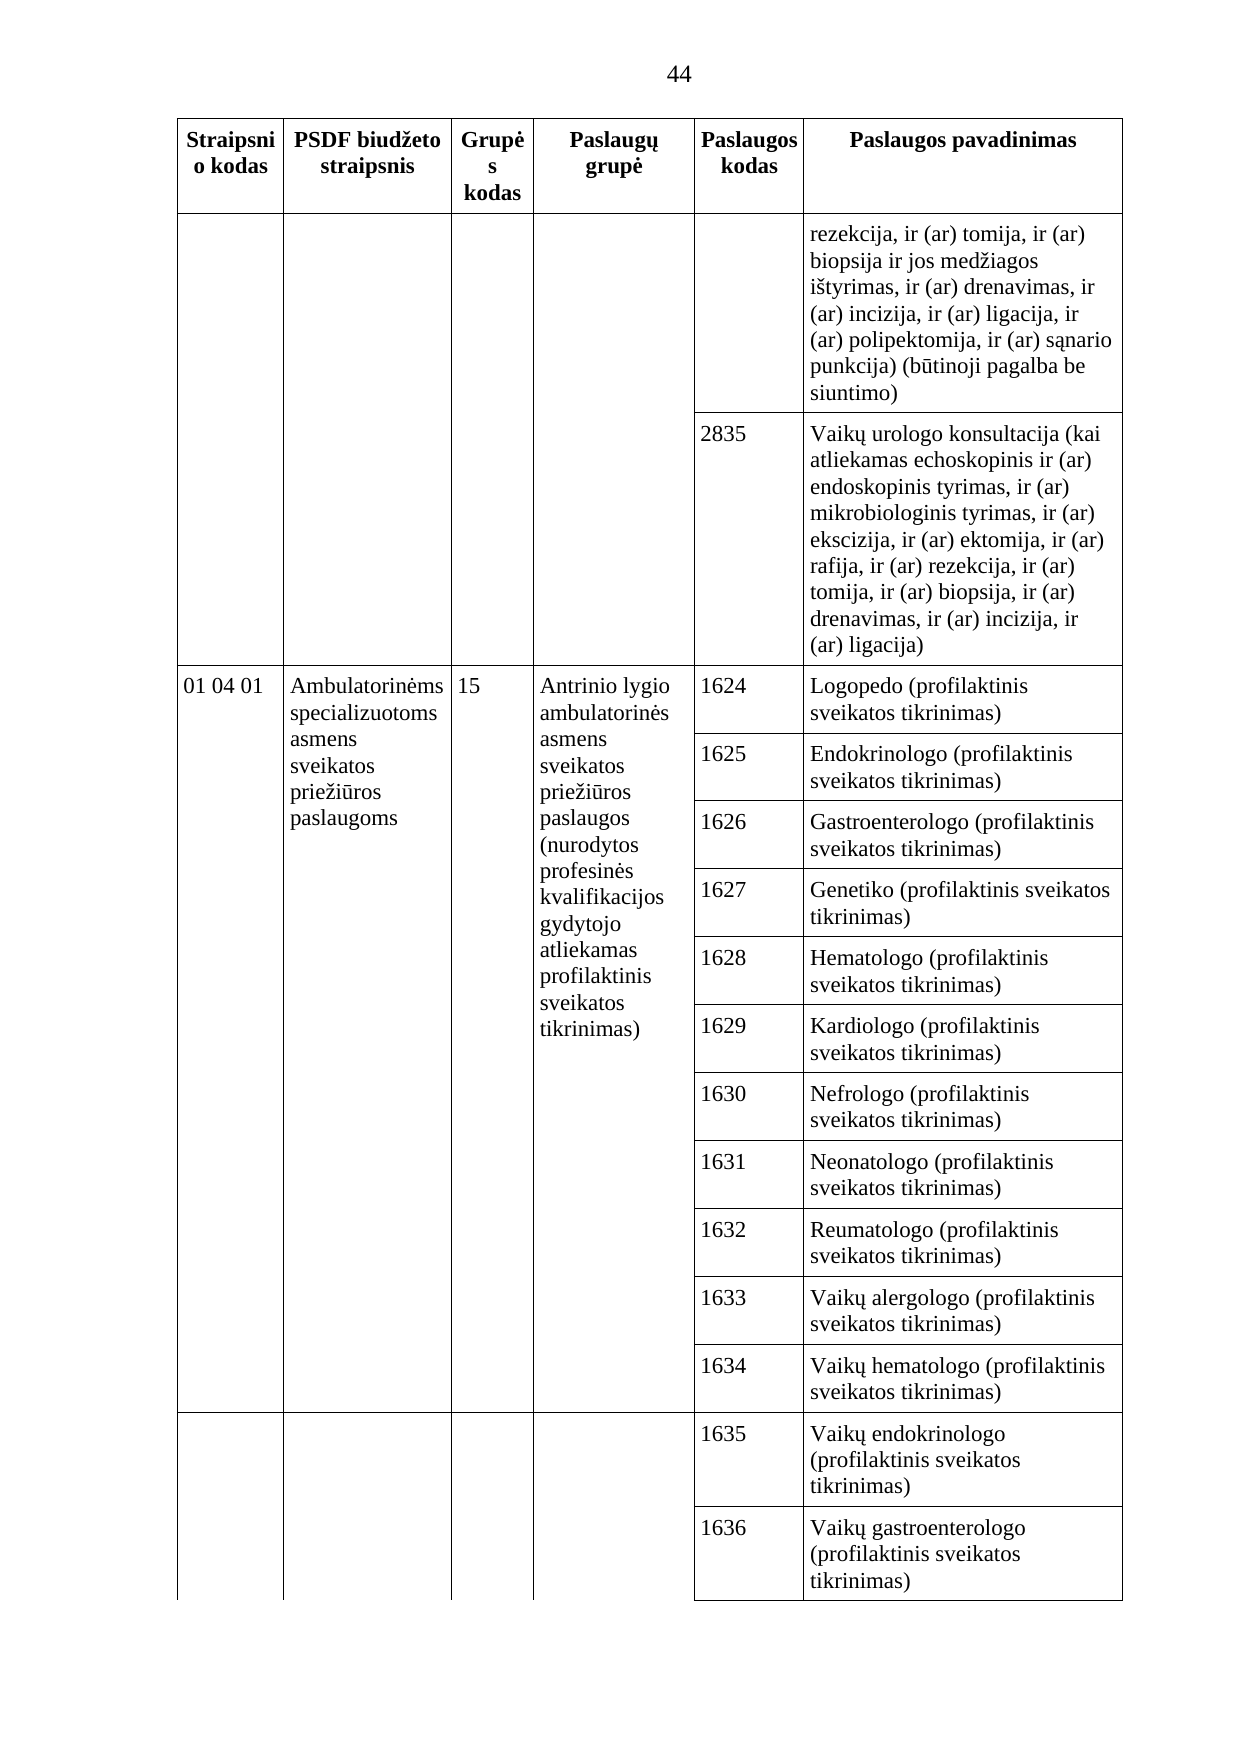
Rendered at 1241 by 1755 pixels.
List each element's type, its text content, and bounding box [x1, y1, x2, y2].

table_cell Hematologo (profilaktinis sveikatos tikrinimas) [804, 937, 1122, 1004]
table_cell [178, 412, 283, 664]
table_cell Neonatologo (profilaktinis sveikatos tikrinimas) [804, 1141, 1122, 1208]
table_cell [178, 936, 283, 1004]
table_cell Antrinio lygio ambulatorinės asmens sveikatos priežiūros paslaugos (nurodytos profesinės kvalifikacijos gydytojo atliekamas profilaktinis sveikatos tikrinimas) [534, 666, 694, 1072]
table_cell [284, 1413, 451, 1506]
table_cell [452, 1208, 533, 1276]
table_header Grupės kodas [452, 119, 533, 212]
table_cell [452, 1413, 533, 1506]
table_cell 1634 [695, 1345, 803, 1412]
table_cell 1631 [695, 1141, 803, 1208]
table_cell [534, 412, 694, 664]
table_cell Vaikų urologo konsultacija (kai atliekamas echoskopinis ir (ar) endoskopinis tyrimas, ir (ar) mikrobiologinis tyrimas, ir (ar) ekscizija, ir (ar) ektomija, ir (ar) rafija, ir (ar) rezekcija, ir (ar) tomija, ir (ar) biopsija, ir (ar) drenavimas, ir (ar) incizija, ir (ar) ligacija) [804, 413, 1122, 664]
table_cell [284, 1344, 451, 1412]
table_cell 1636 [695, 1507, 803, 1600]
table_cell [178, 1140, 283, 1208]
table_header Paslaugų grupė [534, 119, 694, 212]
table_cell rezekcija, ir (ar) tomija, ir (ar) biopsija ir jos medžiagos ištyrimas, ir (ar) drenavimas, ir (ar) incizija, ir (ar) ligacija, ir (ar) polipektomija, ir (ar) sąnario punkcija) (būtinoji pagalba be siuntimo) [804, 214, 1122, 412]
table_cell [452, 868, 533, 936]
table_cell Vaikų endokrinologo (profilaktinis sveikatos tikrinimas) [804, 1413, 1122, 1506]
table_cell Kardiologo (profilaktinis sveikatos tikrinimas) [804, 1005, 1122, 1072]
table_cell [452, 1072, 533, 1140]
table_cell Gastroenterologo (profilaktinis sveikatos tikrinimas) [804, 801, 1122, 868]
table_cell 15 [452, 666, 533, 732]
table_cell [534, 1140, 694, 1208]
table_cell [284, 1004, 451, 1072]
table_cell [178, 1004, 283, 1072]
table_header Paslaugos kodas [695, 119, 803, 212]
table_cell [178, 1344, 283, 1412]
table_cell [534, 1276, 694, 1344]
table_cell [534, 1506, 694, 1600]
table_cell [178, 1072, 283, 1140]
table_header Paslaugos pavadinimas [804, 119, 1122, 212]
table_cell [452, 1506, 533, 1600]
table_cell [284, 1072, 451, 1140]
table_cell Endokrinologo (profilaktinis sveikatos tikrinimas) [804, 734, 1122, 800]
table_cell [452, 1004, 533, 1072]
table_cell [178, 1413, 283, 1506]
table_cell [695, 214, 803, 412]
table_cell [452, 800, 533, 868]
table_cell [534, 214, 694, 412]
table_cell [534, 1208, 694, 1276]
table_cell [284, 412, 451, 664]
table_header PSDF biudžeto straipsnis [284, 119, 451, 212]
table_cell 1626 [695, 801, 803, 868]
table_cell [178, 868, 283, 936]
table_cell 1633 [695, 1277, 803, 1344]
table_header Straipsnio kodas [178, 119, 283, 212]
table_cell [284, 1140, 451, 1208]
table_cell 1629 [695, 1005, 803, 1072]
table_cell 2835 [695, 413, 803, 664]
table_cell [178, 1506, 283, 1600]
table_cell [284, 1276, 451, 1344]
table_cell Vaikų alergologo (profilaktinis sveikatos tikrinimas) [804, 1277, 1122, 1344]
table_cell [178, 214, 283, 412]
table_cell [452, 733, 533, 800]
table_cell [178, 1208, 283, 1276]
table_cell 01 04 01 [178, 666, 283, 732]
table_cell [284, 214, 451, 412]
table_cell [178, 1276, 283, 1344]
table_cell [534, 1072, 694, 1140]
table_cell Nefrologo (profilaktinis sveikatos tikrinimas) [804, 1073, 1122, 1140]
table_cell [534, 1413, 694, 1506]
table_cell 1635 [695, 1413, 803, 1506]
table_cell [452, 936, 533, 1004]
table_cell [534, 1344, 694, 1412]
table_cell Logopedo (profilaktinis sveikatos tikrinimas) [804, 666, 1122, 732]
table_cell [178, 800, 283, 868]
table_cell Reumatologo (profilaktinis sveikatos tikrinimas) [804, 1209, 1122, 1276]
table_cell 1632 [695, 1209, 803, 1276]
table_cell Vaikų hematologo (profilaktinis sveikatos tikrinimas) [804, 1345, 1122, 1412]
table_cell Ambulatorinėms specializuotoms asmens sveikatos priežiūros paslaugoms [284, 666, 451, 936]
table_cell 1630 [695, 1073, 803, 1140]
table_cell [452, 214, 533, 412]
table_cell [452, 1276, 533, 1344]
table_cell [452, 1344, 533, 1412]
table_cell Genetiko (profilaktinis sveikatos tikrinimas) [804, 869, 1122, 936]
table_cell [284, 1208, 451, 1276]
table_cell [178, 733, 283, 800]
table_cell [452, 412, 533, 664]
table_cell [452, 1140, 533, 1208]
table_cell 1625 [695, 734, 803, 800]
table_cell 1627 [695, 869, 803, 936]
table_cell [284, 936, 451, 1004]
table_cell 1628 [695, 937, 803, 1004]
table_cell Vaikų gastroenterologo (profilaktinis sveikatos tikrinimas) [804, 1507, 1122, 1600]
table_cell 1624 [695, 666, 803, 732]
table_cell [284, 1506, 451, 1600]
